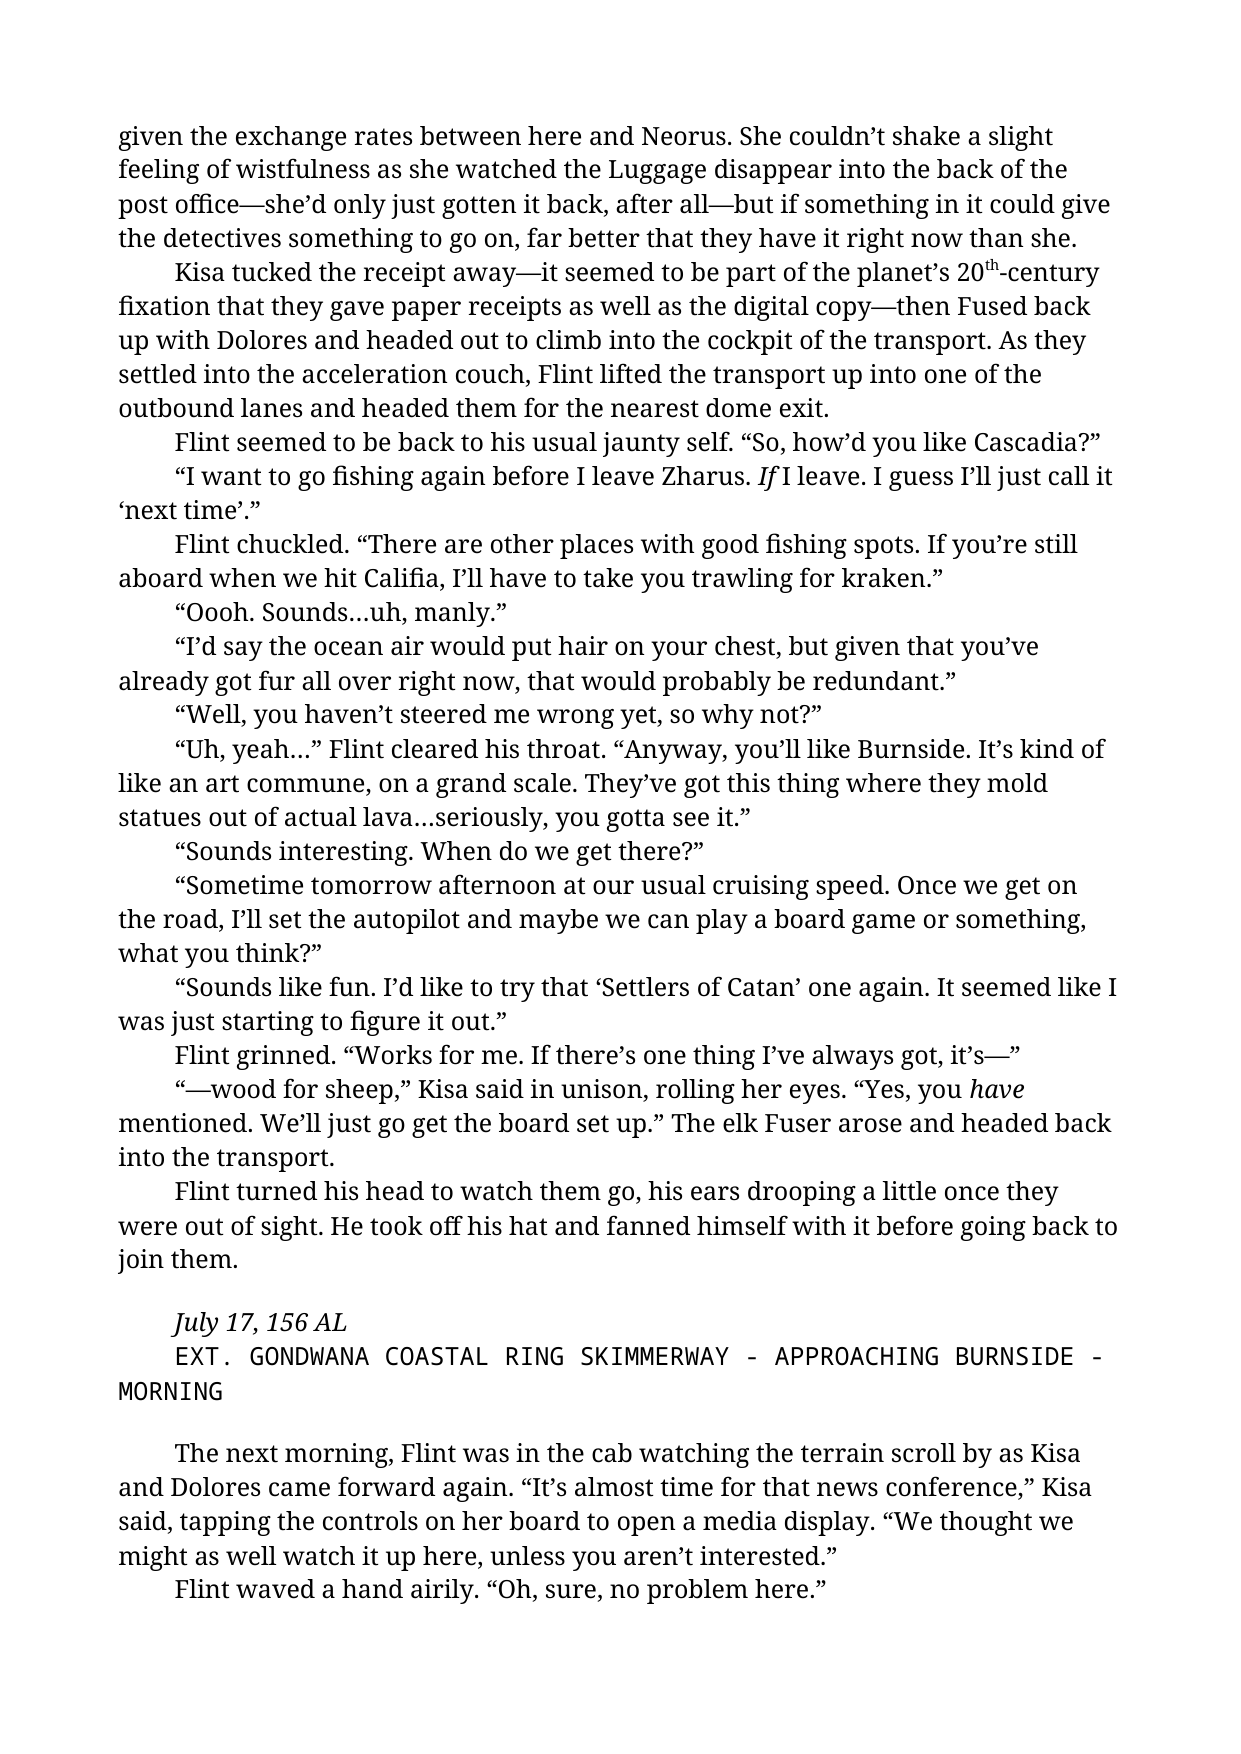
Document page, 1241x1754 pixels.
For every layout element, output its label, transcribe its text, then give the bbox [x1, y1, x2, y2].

text given the exchange rates between here and Neorus. She couldn’t shake a slight feeling of wistfulness as she watched the Luggage disappear into the back of the post office—she’d only just gotten it back, after all—but if something in it could give the detectives something to go on, far better that they have it right now than she. [118, 118, 1122, 254]
text “I want to go fishing again before I leave Zharus. If I leave. I guess I’ll just call it ‘next time’.” [118, 459, 1122, 527]
text Flint grinned. “Works for me. If there’s one thing I’ve always got, it’s—” [118, 1038, 1122, 1072]
text “Sounds like fun. I’d like to try that ‘Settlers of Catan’ one again. It seemed like I was just starting to figure it out.” [118, 970, 1122, 1038]
text Flint chuckled. “There are other places with good fishing spots. If you’re still aboard when we hit Califia, I’ll have to take you trawling for kraken.” [118, 527, 1122, 595]
text EXT. GONDWANA COASTAL RING SKIMMERWAY - APPROACHING BURNSIDE - MORNING [118, 1339, 1122, 1407]
text Flint turned his head to watch them go, his ears drooping a little once they were out of sight. He took off his hat and fanned himself with it before going back to join them. [118, 1174, 1122, 1276]
text “Uh, yeah…” Flint cleared his throat. “Anyway, you’ll like Burnside. It’s kind of like an art commune, on a grand scale. They’ve got this thing where they mold statues out of actual lava…seriously, you gotta see it.” [118, 731, 1122, 833]
text The next morning, Flint was in the cab watching the terrain scroll by as Kisa and Dolores came forward again. “It’s almost time for that news conference,” Kisa said, tapping the controls on her board to open a media display. “We thought we might as well watch it up here, unless you aren’t interested.” [118, 1436, 1122, 1572]
text Flint waved a hand airily. “Oh, sure, no problem here.” [118, 1572, 1122, 1606]
text “Well, you haven’t steered me wrong yet, so why not?” [118, 697, 1122, 731]
text “I’d say the ocean air would put hair on your chest, but given that you’ve already got fur all over right now, that would probably be redundant.” [118, 629, 1122, 697]
text Flint seemed to be back to his usual jaunty self. “So, how’d you like Cascadia?” [118, 425, 1122, 459]
text July 17, 156 AL [118, 1305, 1122, 1339]
text “Sometime tomorrow afternoon at our usual cruising speed. Once we get on the road, I’ll set the autopilot and maybe we can play a board game or something, what you think?” [118, 867, 1122, 970]
text “Oooh. Sounds…uh, manly.” [118, 595, 1122, 629]
text “—wood for sheep,” Kisa said in unison, rolling her eyes. “Yes, you have mentioned. We’ll just go get the board set up.” The elk Fuser arose and headed back into the transport. [118, 1072, 1122, 1174]
text “Sounds interesting. When do we get there?” [118, 833, 1122, 867]
text Kisa tucked the receipt away—it seemed to be part of the planet’s 20th-century fixation that they gave paper receipts as well as the digital copy—then Fused back up with Dolores and headed out to climb into the cockpit of the transport. As they settled into the acceleration couch, Flint lifted the transport up into one of the outbound lanes and headed them for the nearest dome exit. [118, 254, 1122, 425]
